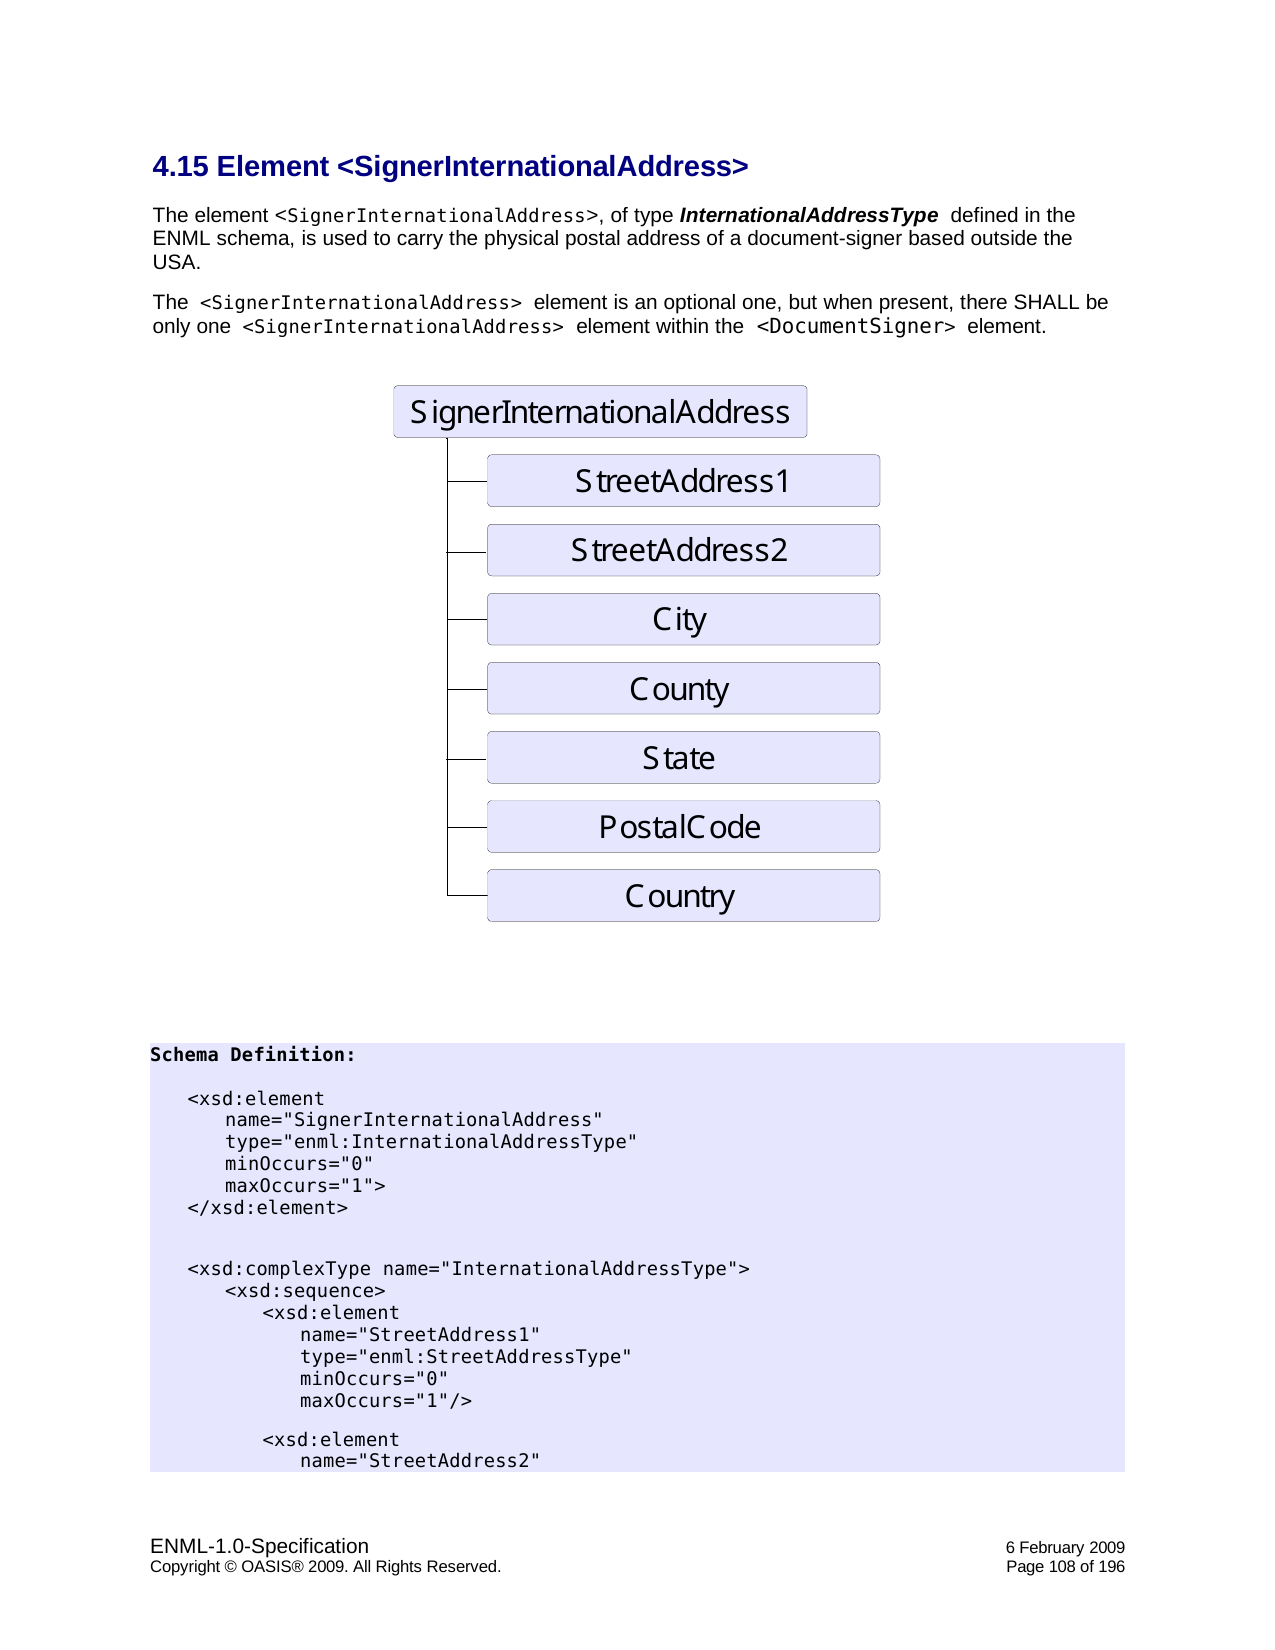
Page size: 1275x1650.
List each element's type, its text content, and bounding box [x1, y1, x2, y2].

text The <SignerInternationalAddress> element is an optional one, but when present, there SHALL be only one <SignerInternationalAddress> element within the <DocumentSigner> element. [152, 291, 1125, 386]
text <xsd:element name="StreetAddress2" [150, 1428, 1125, 1472]
text <xsd:complexType name="InternationalAddressType"> <xsd:sequence> <xsd:element name="StreetAddress1" type="enml:StreetAddressType" minOccurs="0" maxOccurs="1"/> [150, 1236, 1125, 1412]
subtitle Element <SignerInternationalAddress> [152, 150, 1125, 182]
text Schema Definition: <xsd:element name="SignerInternationalAddress" type="enml:InternationalAddressType" minOccurs="0" maxOccurs="1"> </xsd:element> [150, 1043, 1125, 1219]
text The element <SignerInternationalAddress>, of type InternationalAddressType defined in the ENML schema, is used to carry the physical postal address of a document-signer based outside the USA. [152, 203, 1125, 274]
